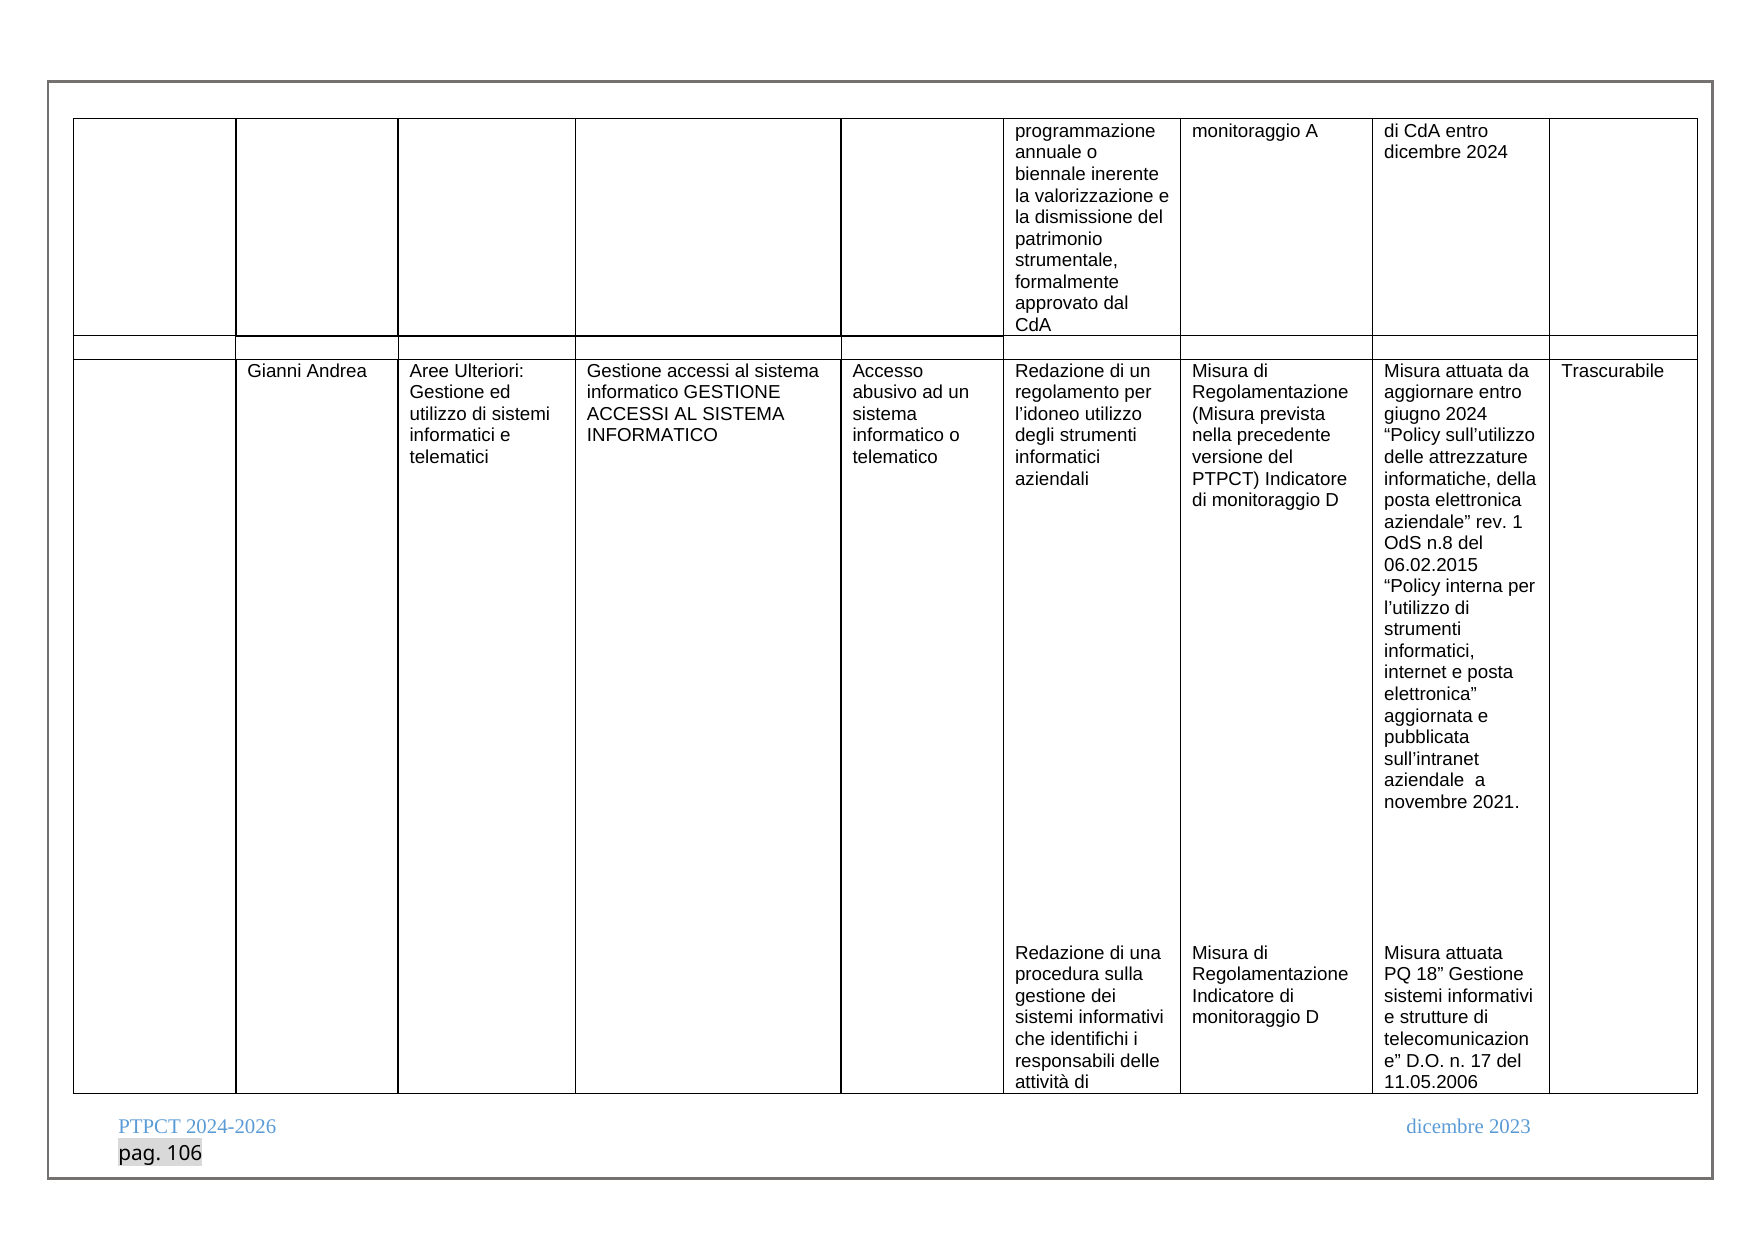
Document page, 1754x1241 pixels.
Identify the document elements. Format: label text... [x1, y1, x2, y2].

table_cell di CdA entro dicembre 2024 [1373, 119, 1549, 335]
table_cell [74, 360, 235, 1093]
table_cell [842, 119, 1003, 335]
table_cell Trascurabile [1550, 360, 1697, 1093]
table_cell Misura attuata da aggiornare entro giugno 2024 “Policy sull’utilizzo delle attrezzature informatiche, della posta elettronica aziendale” rev. 1 OdS n.8 del 06.02.2015 “Policy interna per l’utilizzo di strumenti informatici, internet e posta elettronica” aggiornata e pubblicata sull’intranet aziendale a novembre 2021. Misura attuata PQ 18” Gestione sistemi informativi e strutture di telecomunicazione” D.O. n. 17 del 11.05.2006 [1373, 360, 1549, 1093]
table_cell Gianni Andrea [237, 360, 397, 1093]
table_cell monitoraggio A [1181, 119, 1372, 335]
table_cell [399, 119, 575, 335]
table_cell [1373, 336, 1549, 358]
table_cell [237, 119, 397, 335]
table_cell [842, 337, 1003, 358]
table_cell Accesso abusivo ad un sistema informatico o telematico [842, 360, 1003, 1093]
table_cell [1550, 336, 1697, 358]
table_cell [1181, 336, 1372, 358]
table_cell [236, 337, 398, 358]
table_cell [399, 337, 575, 358]
table_cell Misura di Regolamentazione (Misura prevista nella precedente versione del PTPCT) Indicatore di monitoraggio D Misura di Regolamentazione Indicatore di monitoraggio D [1181, 360, 1372, 1093]
table_cell [1550, 119, 1697, 335]
table_cell [576, 337, 841, 358]
table_cell Aree Ulteriori: Gestione ed utilizzo di sistemi informatici e telematici [399, 360, 575, 1093]
table_cell [74, 336, 235, 358]
table_cell [576, 119, 840, 335]
table_cell programmazione annuale o biennale inerente la valorizzazione e la dismissione del patrimonio strumentale, formalmente approvato dal CdA [1004, 119, 1180, 335]
table_cell Gestione accessi al sistema informatico GESTIONE ACCESSI AL SISTEMA INFORMATICO [576, 360, 840, 1093]
table_cell [74, 119, 235, 335]
table_cell [1004, 336, 1180, 358]
table_cell Redazione di un regolamento per l’idoneo utilizzo degli strumenti informatici aziendali Redazione di una procedura sulla gestione dei sistemi informativi che identifichi i responsabili delle attività di [1004, 360, 1180, 1093]
